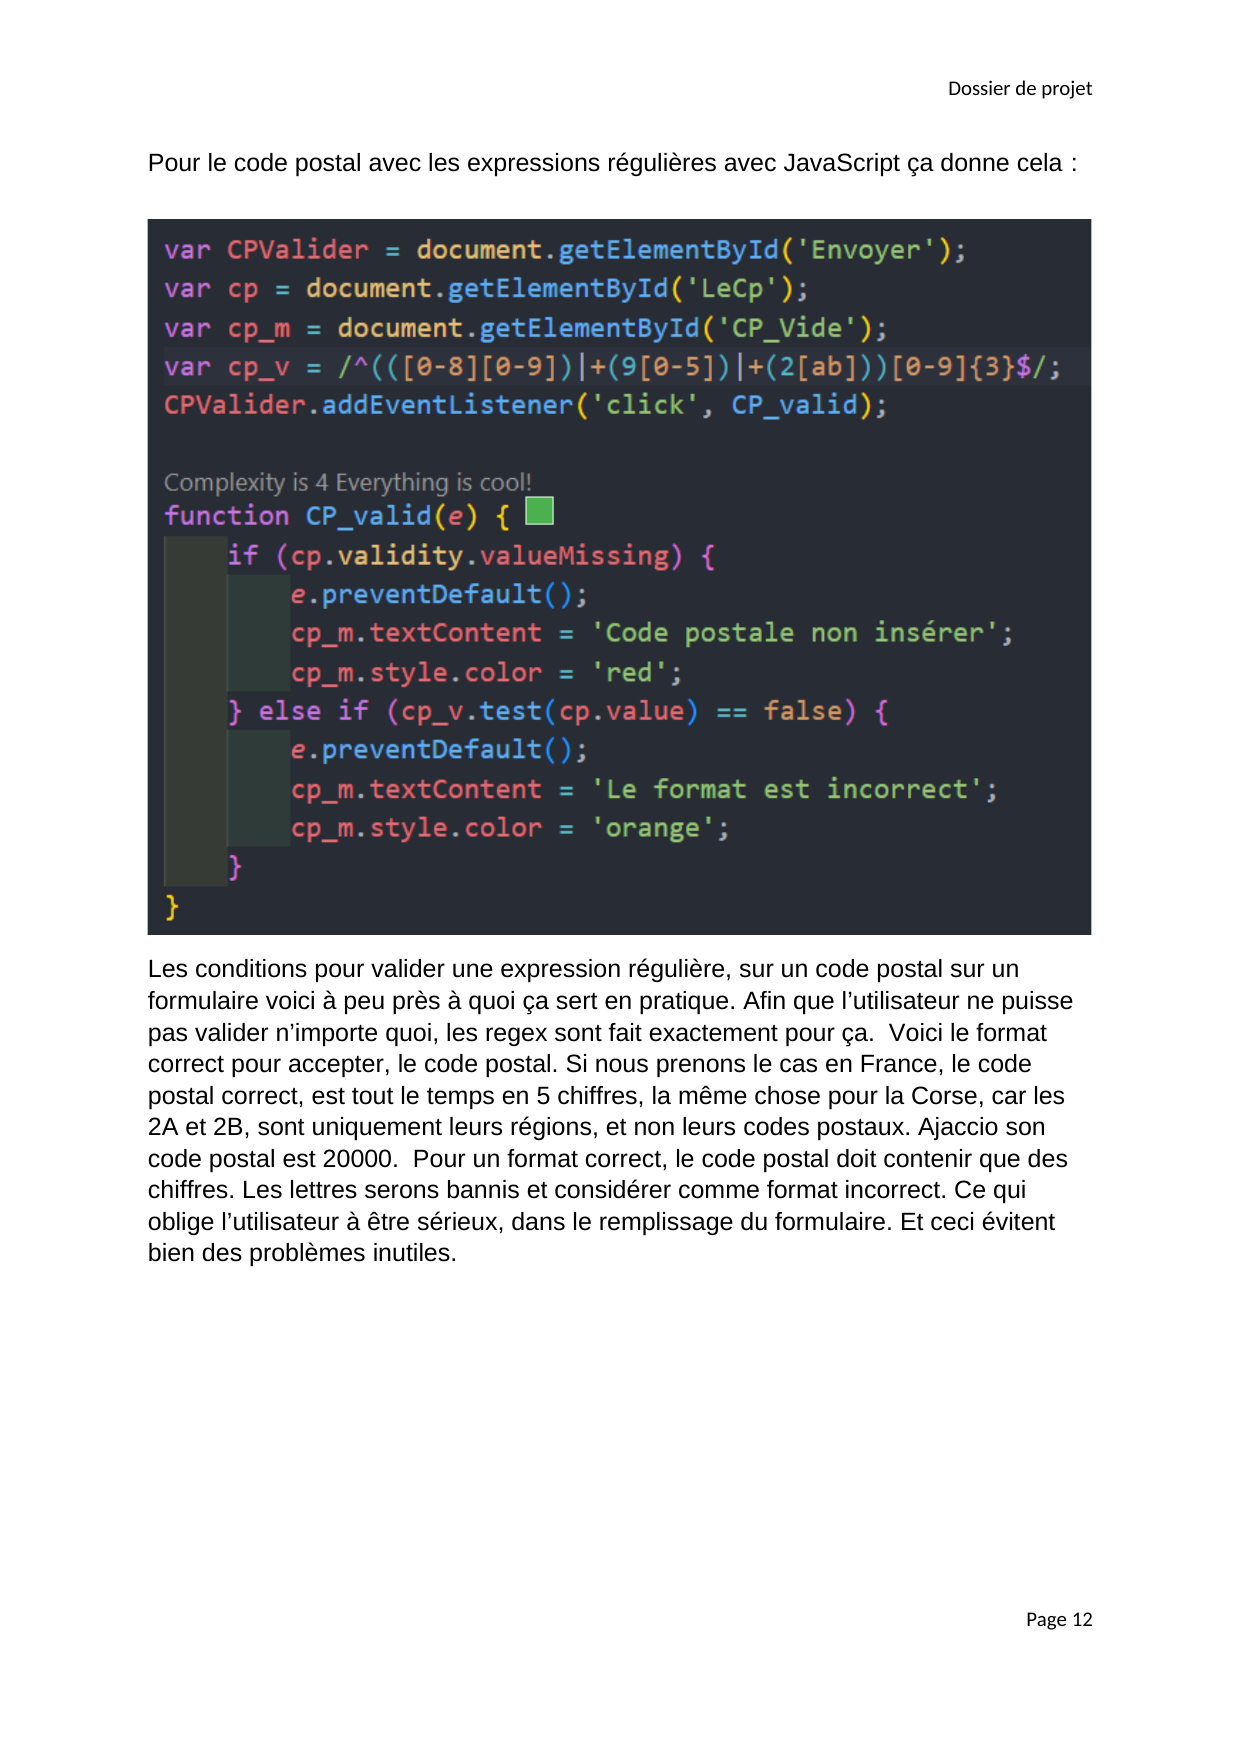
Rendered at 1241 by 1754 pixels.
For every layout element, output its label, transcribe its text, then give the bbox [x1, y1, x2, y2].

text Pour le code postal avec les expressions régulières avec JavaScript ça donne cela : [148, 148, 1093, 176]
text Les conditions pour valider une expression régulière, sur un code postal sur un formulaire voici à peu près à quoi ça sert en pratique. Afin que l’utilisateur ne puisse pas valider n’importe quoi, les regex sont fait exactement pour ça. Voici le format correct pour accepter, le code postal. Si nous prenons le cas en France, le code postal correct, est tout le temps en 5 chiffres, la même chose pour la Corse, car les 2A et 2B, sont uniquement leurs régions, et non leurs codes postaux. Ajaccio son code postal est 20000. Pour un format correct, le code postal doit contenir que des chiffres. Les lettres serons bannis et considérer comme format incorrect. Ce qui oblige l’utilisateur à être sérieux, dans le remplissage du formulaire. Et ceci évitent bien des problèmes inutiles. [148, 954, 1093, 1267]
